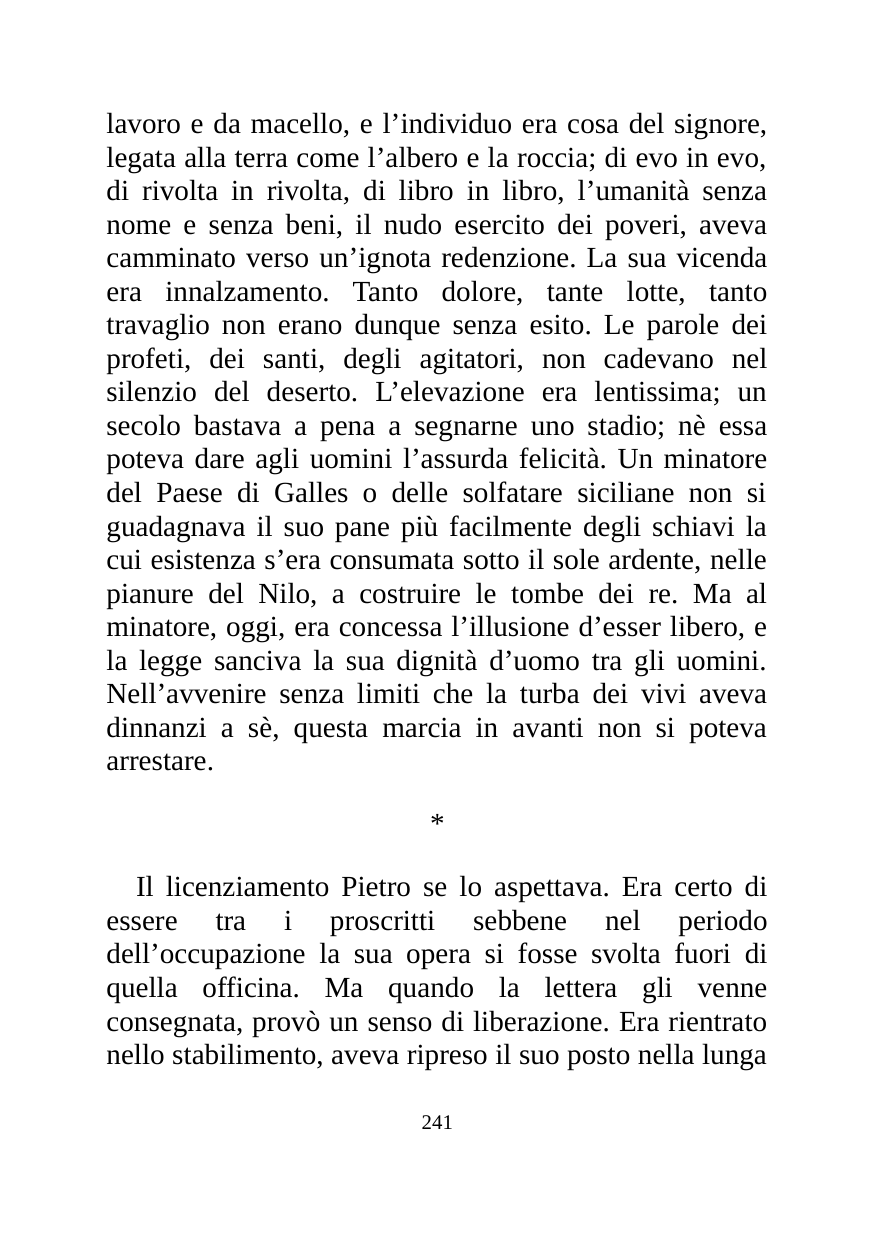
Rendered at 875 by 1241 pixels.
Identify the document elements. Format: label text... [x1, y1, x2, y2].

text Il licenziamento Pietro se lo aspettava. Era certo di essere tra i proscritti sebbene nel periodo dell’occupazione la sua opera si fosse svolta fuori di quella officina. Ma quando la lettera gli venne consegnata, provò un senso di liberazione. Era rientrato nello stabilimento, aveva ripreso il suo posto nella lunga [106, 869, 768, 1071]
text lavoro e da macello, e l’individuo era cosa del signore, legata alla terra come l’albero e la roccia; di evo in evo, di rivolta in rivolta, di libro in libro, l’umanità senza nome e senza beni, il nudo esercito dei poveri, aveva camminato verso un’ignota redenzione. La sua vicenda era innalzamento. Tanto dolore, tante lotte, tanto travaglio non erano dunque senza esito. Le parole dei profeti, dei santi, degli agitatori, non cadevano nel silenzio del deserto. L’elevazione era lentissima; un secolo bastava a pena a segnarne uno stadio; nè essa poteva dare agli uomini l’assurda felicità. Un minatore del Paese di Galles o delle solfatare siciliane non si guadagnava il suo pane più facilmente degli schiavi la cui esistenza s’era consumata sotto il sole ardente, nelle pianure del Nilo, a costruire le tombe dei re. Ma al minatore, oggi, era concessa l’illusione d’esser libero, e la legge sanciva la sua dignità d’uomo tra gli uomini. Nell’avvenire senza limiti che la turba dei vivi aveva dinnanzi a sè, questa marcia in avanti non si poteva arrestare. [106, 106, 768, 777]
text * [106, 807, 768, 840]
